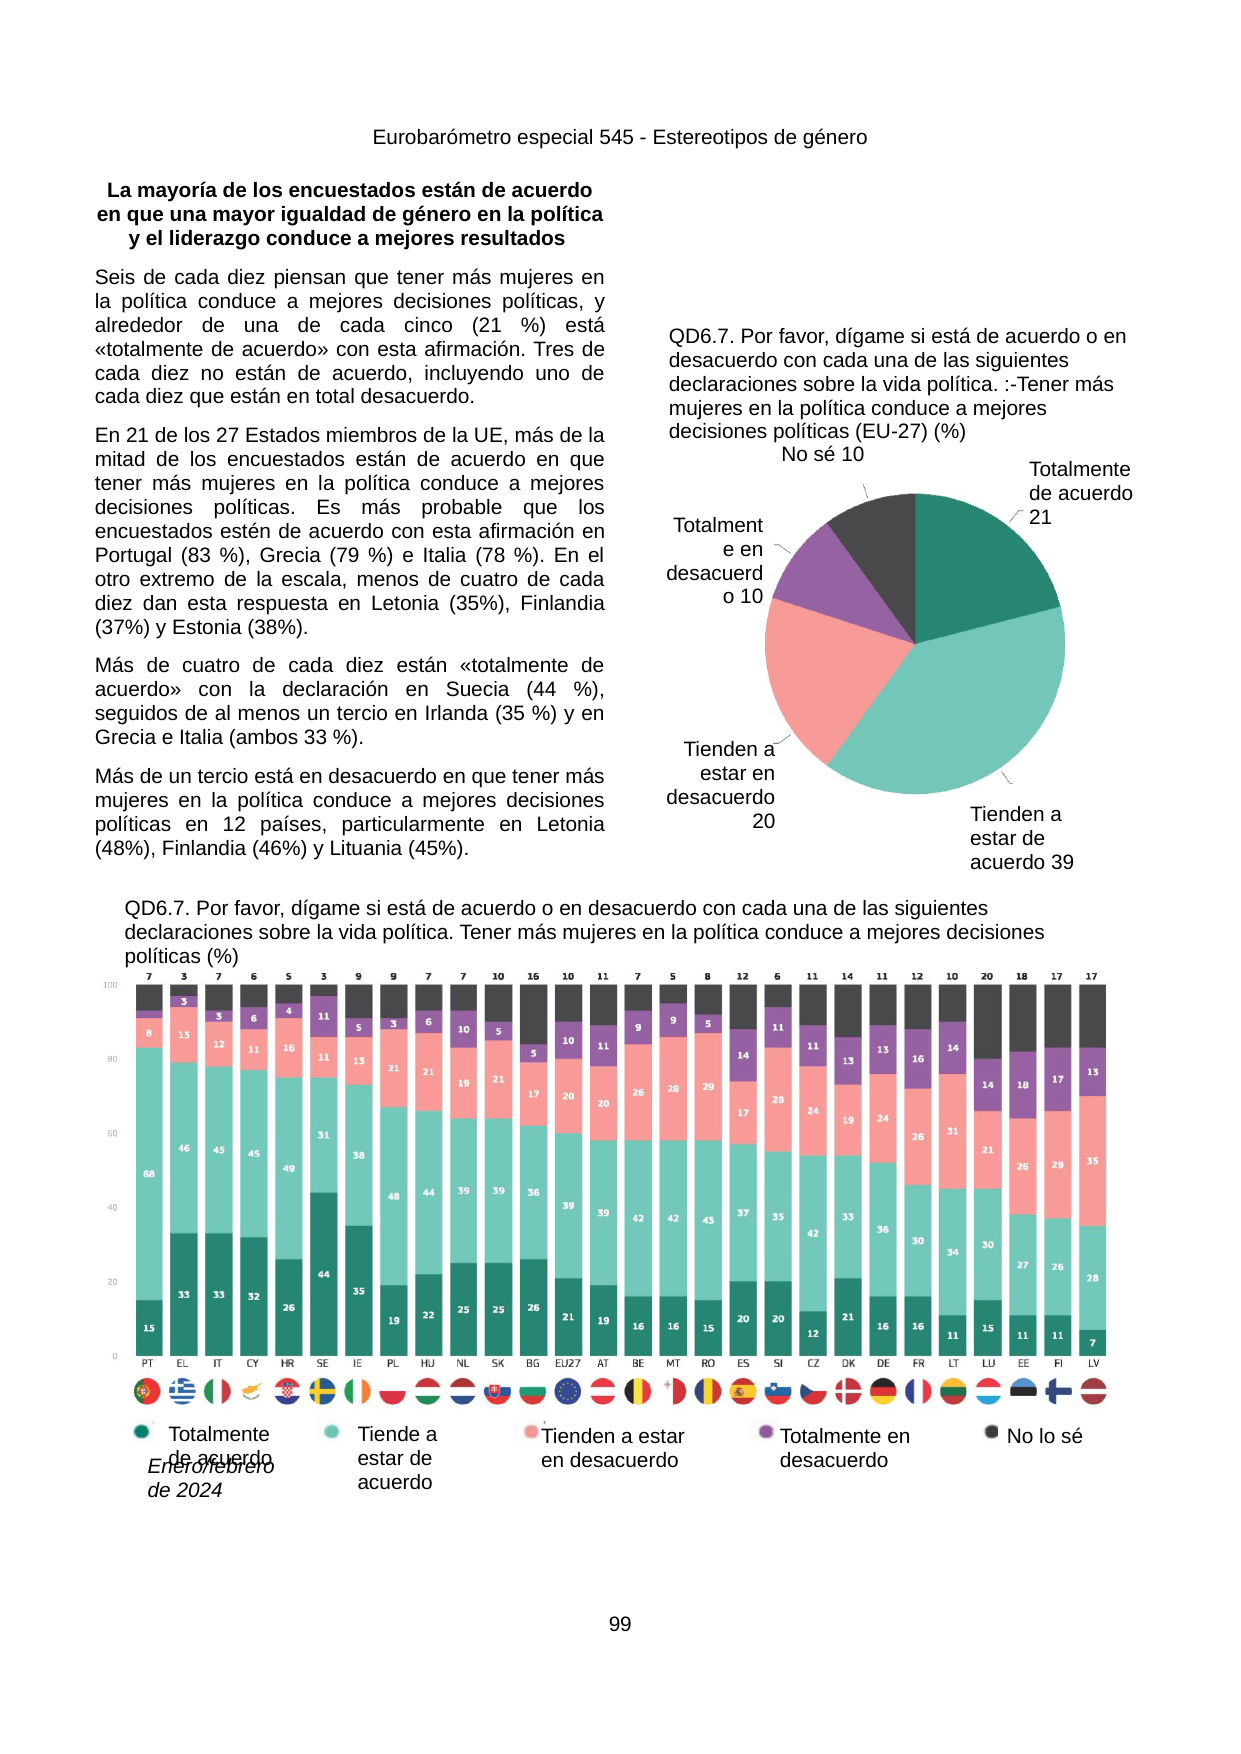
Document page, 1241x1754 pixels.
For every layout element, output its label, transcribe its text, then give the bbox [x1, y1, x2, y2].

picture [123, 1415, 998, 1442]
text Más de cuatro de cada diez están «totalmente de acuerdo» con la declaración en Suecia (44 %), seguidos de al menos un tercio en Irlanda (35 %) y en Grecia e Italia (ambos 33 %). [94, 653, 605, 749]
picture [766, 794, 772, 801]
picture [826, 1433, 831, 1442]
picture [901, 1433, 906, 1442]
picture [572, 1433, 577, 1442]
picture [855, 1433, 860, 1442]
text Seis de cada diez piensan que tener más mujeres en la política conduce a mejores decisiones políticas, y alrededor de una de cada cinco (21 %) está «totalmente de acuerdo» con esta afirmación. Tres de cada diez no están de acuerdo, incluyendo uno de cada diez que están en total desacuerdo. [94, 264, 605, 408]
picture [94, 965, 1111, 1412]
picture [606, 1433, 611, 1442]
text Más de un tercio está en desacuerdo en que tener más mujeres en la política conduce a mejores decisiones políticas en 12 países, particularmente en Letonia (48%), Finlandia (46%) y Lituania (45%). [94, 763, 605, 859]
picture [760, 484, 1066, 801]
text En 21 de los 27 Estados miembros de la UE, más de la mitad de los encuestados están de acuerdo en que tener más mujeres en la política conduce a mejores decisiones políticas. Es más probable que los encuestados estén de acuerdo con esta afirmación en Portugal (83 %), Grecia (79 %) e Italia (78 %). En el otro extremo de la escala, menos de cuatro de cada diez dan esta respuesta en Letonia (35%), Finlandia (37%) y Estonia (38%). [94, 423, 605, 638]
text La mayoría de los encuestados están de acuerdo en que una mayor igualdad de género en la política y el liderazgo conduce a mejores resultados [94, 178, 605, 250]
picture [793, 1433, 799, 1442]
